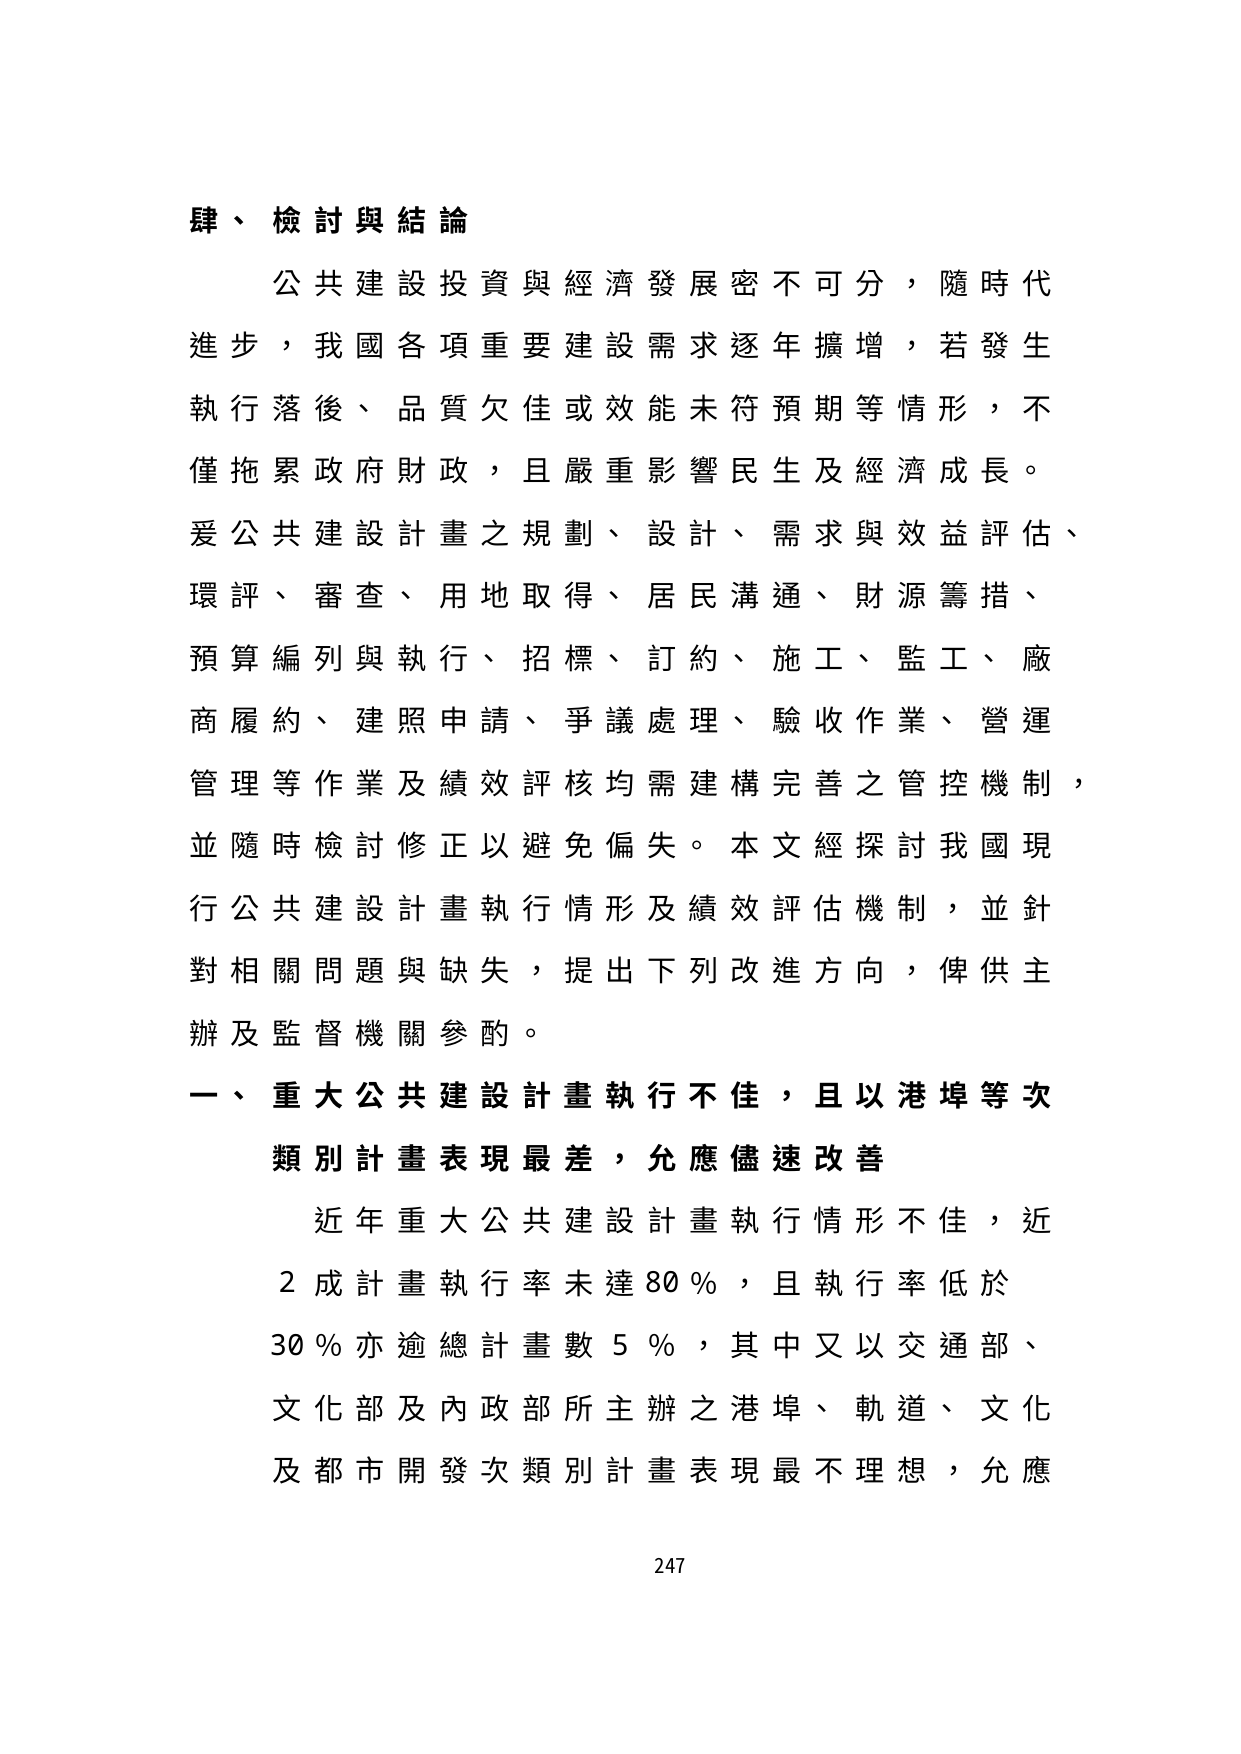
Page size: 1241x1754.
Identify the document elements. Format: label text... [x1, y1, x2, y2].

text 公共建設投資與經濟發展密不可分，隨時代進步，我國各項重要建設需求逐年擴增，若發生執行落後、品質欠佳或效能未符預期等情形，不僅拖累政府財政，且嚴重影響民生及經濟成長。爰公共建設計畫之規劃、設計、需求與效益評估、環評、審查、用地取得、居民溝通、財源籌措、預算編列與執行、招標、訂約、施工、監工、廠商履約、建照申請、爭議處理、驗收作業、營運管理等作業及績效評核均需建構完善之管控機制，並隨時檢討修正以避免偏失。本文經探討我國現行公共建設計畫執行情形及績效評估機制，並針對相關問題與缺失，提出下列改進方向，俾供主辦及監督機關參酌。 [183, 240, 1058, 1052]
text 肆、檢討與結論 [183, 177, 1058, 240]
text 一、重大公共建設計畫執行不佳，且以港埠等次類別計畫表現最差，允應儘速改善 [183, 1052, 1058, 1177]
text 近年重大公共建設計畫執行情形不佳，近2成計畫執行率未達80％，且執行率低於30％亦逾總計畫數5％，其中又以交通部、文化部及內政部所主辦之港埠、軌道、文化及都市開發次類別計畫表現最不理想，允應 [242, 1177, 1058, 1490]
